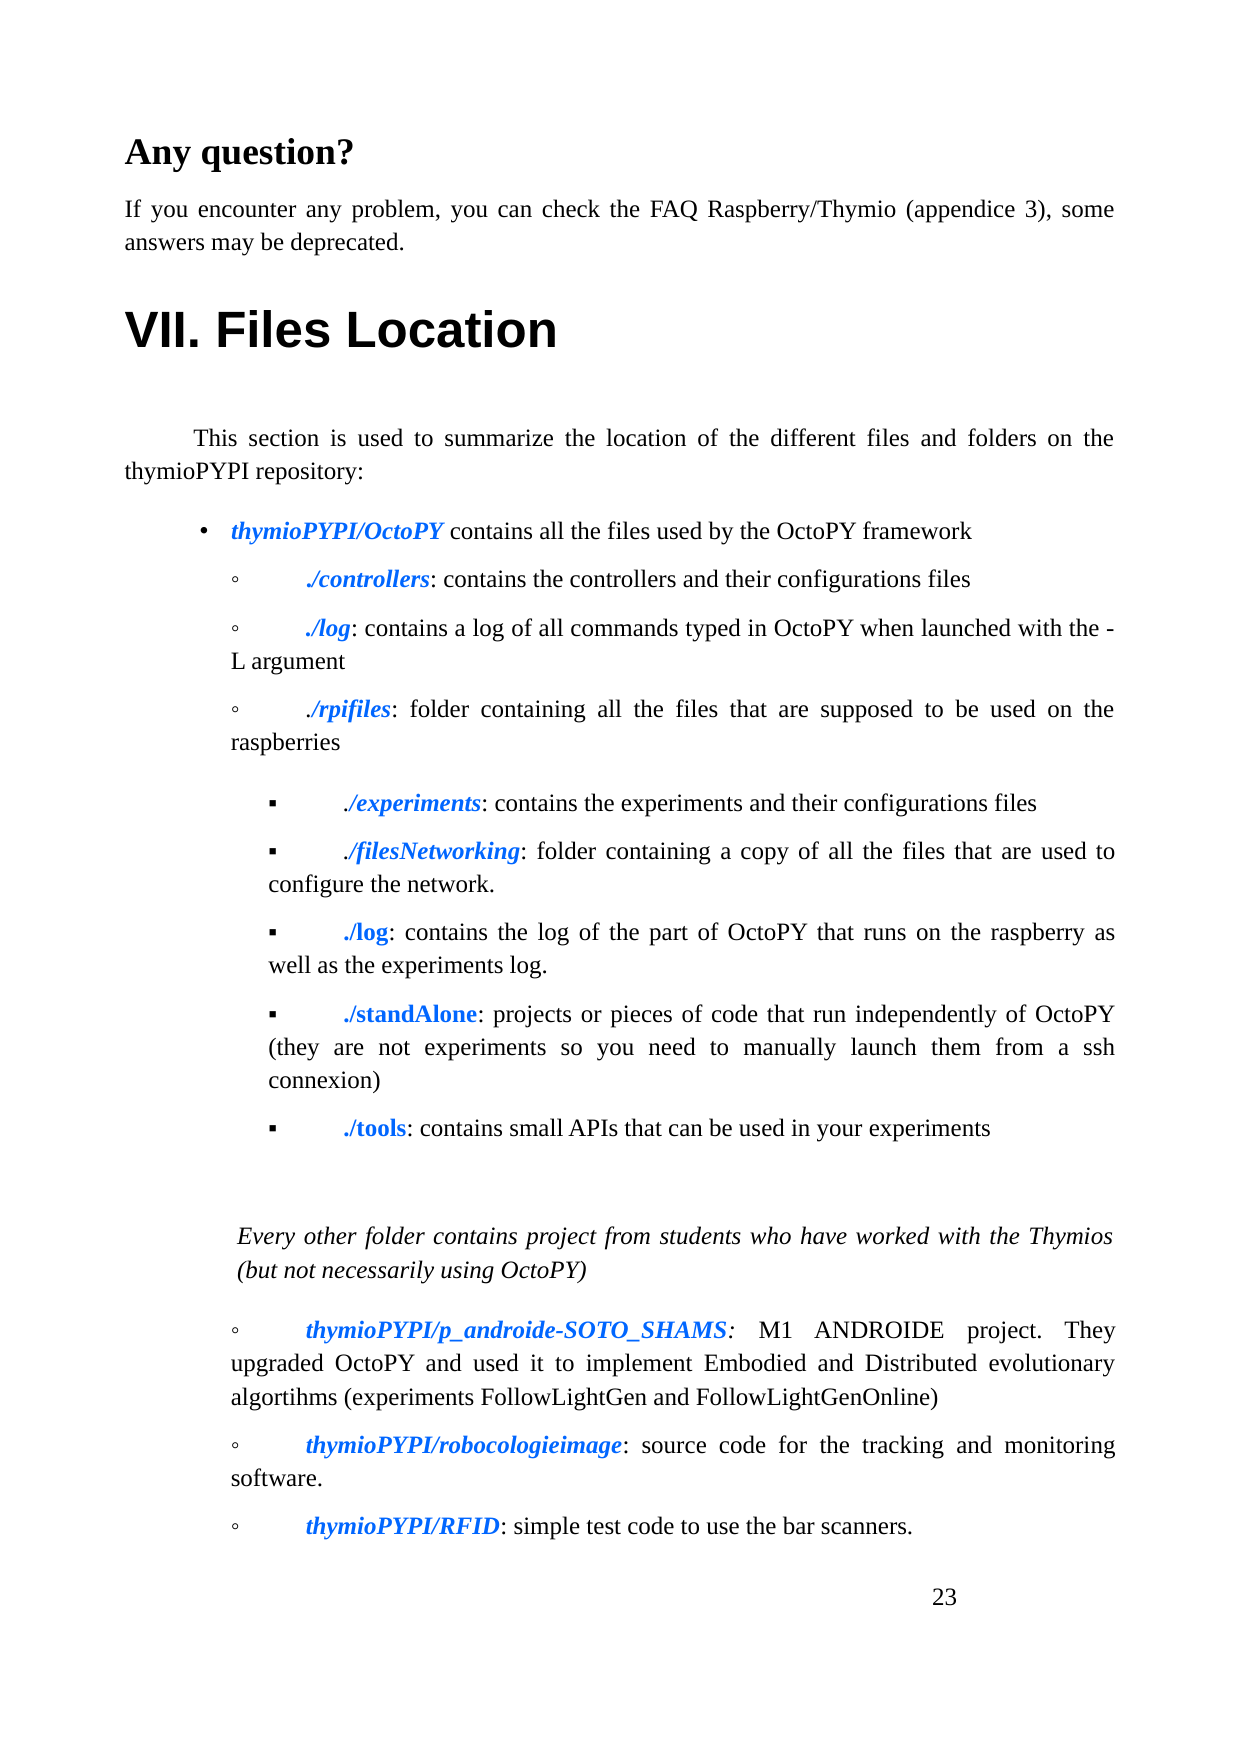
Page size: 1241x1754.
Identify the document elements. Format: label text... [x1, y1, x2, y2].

list thymioPYPI/OctoPY contains all the files used by the OctoPY framework [193, 511, 1122, 545]
list ./tools: contains small APIs that can be used in your experiments [231, 1108, 1122, 1148]
list thymioPYPI/robocologieimage: source code for the tracking and monitoring software. [193, 1424, 1122, 1492]
text This section is used to summarize the location of the different files and folders on the thymioPYPI repository: [118, 418, 1122, 491]
list ./controllers: contains the controllers and their configurations files [193, 559, 1122, 593]
list thymioPYPI/RFID: simple test code to use the bar scanners. [193, 1506, 1122, 1546]
list ./rpifiles: folder containing all the files that are supposed to be used on the raspberries [193, 688, 1122, 762]
list thymioPYPI/p_androide-SOTO_SHAMS: M1 ANDROIDE project. They upgraded OctoPY and used it to implement Embodied and Distributed evolutionary algortihms (experiments FollowLightGen and FollowLightGenOnline) [193, 1310, 1122, 1411]
list ./log: contains a log of all commands typed in OctoPY when launched with the -L argument [193, 607, 1122, 675]
text VII. Files Location [118, 295, 1122, 358]
text If you encounter any problem, you can check the FAQ Raspberry/Thymio (appendice 3), some answers may be deprecated. [118, 189, 1122, 256]
list ./log: contains the log of the part of OctoPY that runs on the raspberry as well as the experiments log. [231, 912, 1122, 979]
list ./experiments: contains the experiments and their configurations files [231, 782, 1122, 817]
list ./filesNetworking: folder containing a copy of all the files that are used to configure the network. [231, 831, 1122, 898]
list ./standAlone: projects or pieces of code that run independently of OctoPY (they are not experiments so you need to manually launch them from a ssh connexion) [231, 993, 1122, 1094]
text Any question? [118, 124, 1122, 172]
list Every other folder contains project from students who have worked with the Thymios (but not necessarily using OctoPY) [231, 1216, 1122, 1290]
